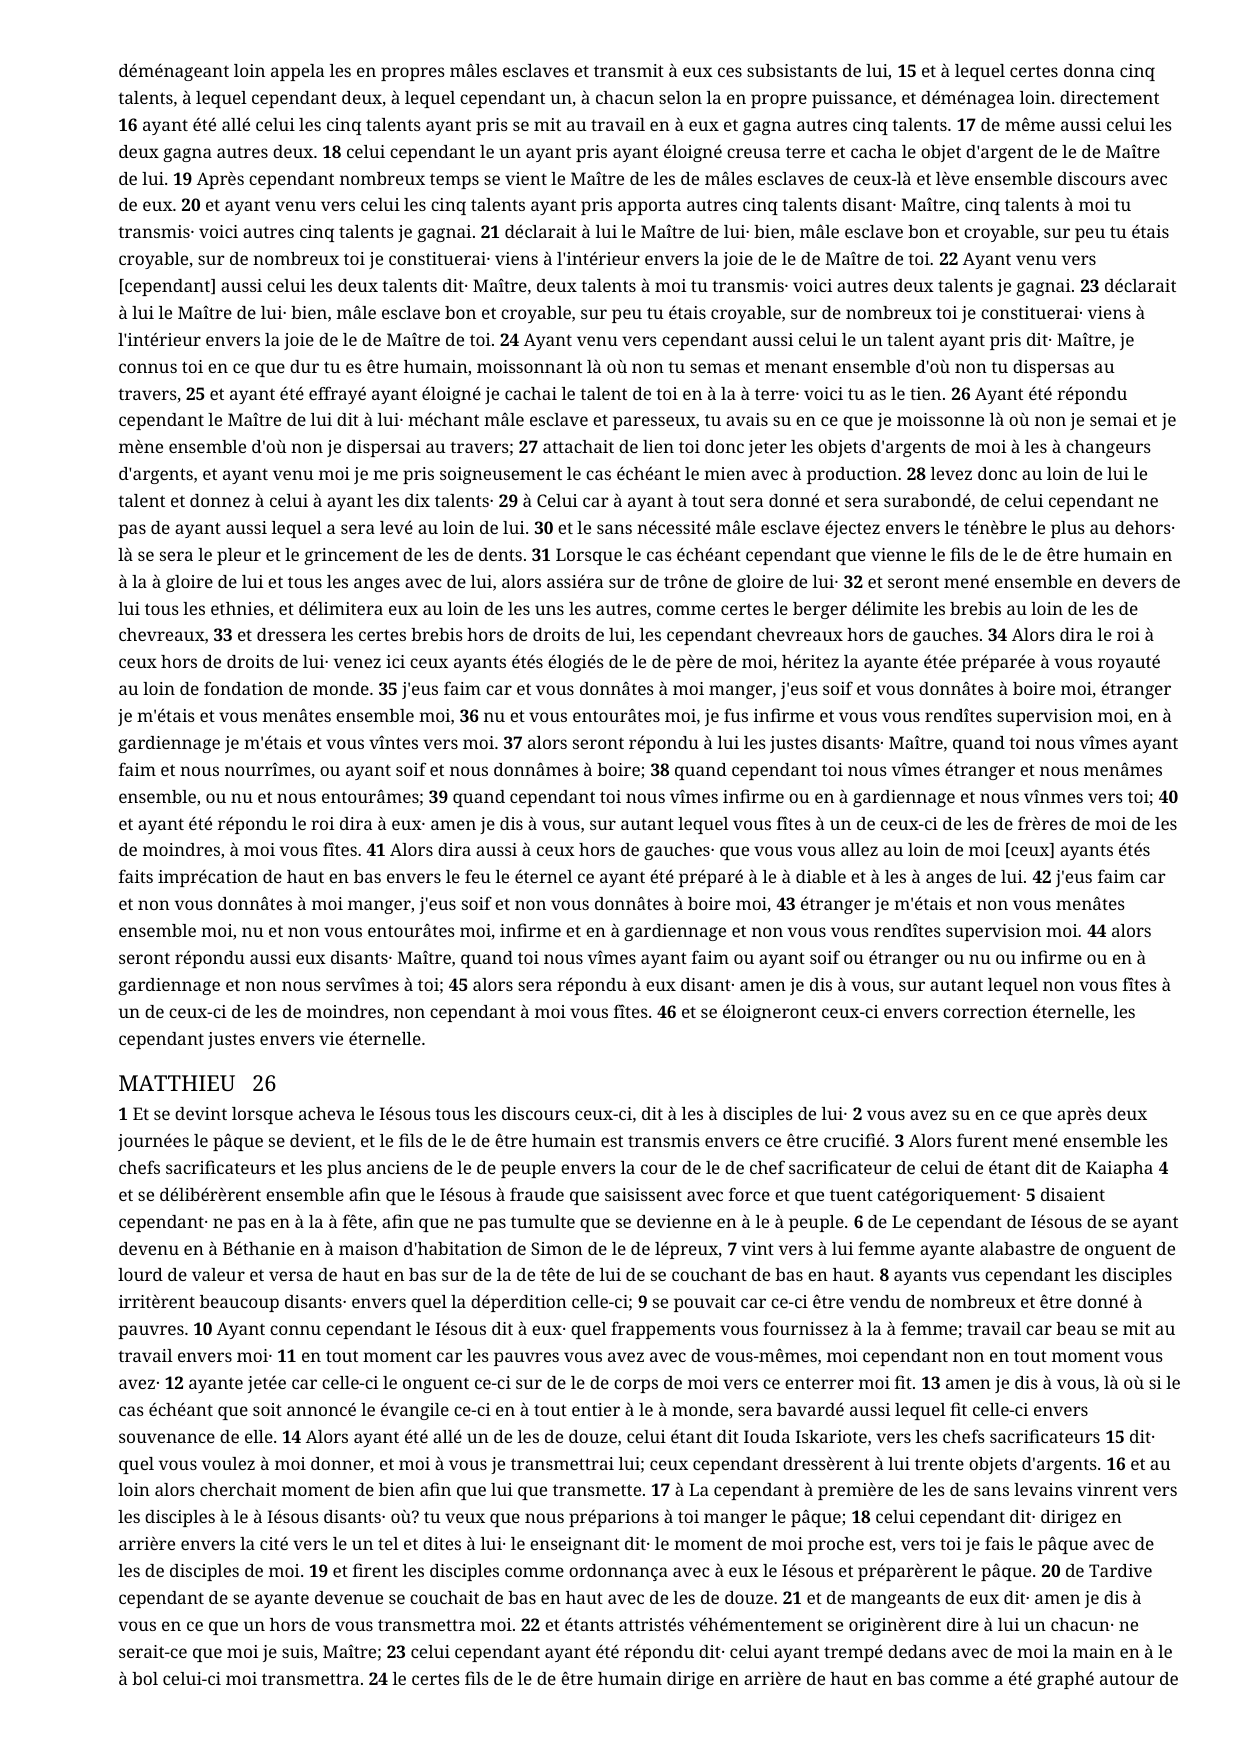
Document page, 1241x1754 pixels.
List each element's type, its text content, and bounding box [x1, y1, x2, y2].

text MATTHIEU 26 [118, 1068, 1181, 1098]
text déménageant loin appela les en propres mâles esclaves et transmit à eux ces subsistants de lui, 15 et à lequel certes donna cinq talents, à lequel cependant deux, à lequel cependant un, à chacun selon la en propre puissance, et déménagea loin. directement 16 ayant été allé celui les cinq talents ayant pris se mit au travail en à eux et gagna autres cinq talents. 17 de même aussi celui les deux gagna autres deux. 18 celui cependant le un ayant pris ayant éloigné creusa terre et cacha le objet d'argent de le de Maître de lui. 19 Après cependant nombreux temps se vient le Maître de les de mâles esclaves de ceux-là et lève ensemble discours avec de eux. 20 et ayant venu vers celui les cinq talents ayant pris apporta autres cinq talents disant· Maître, cinq talents à moi tu transmis· voici autres cinq talents je gagnai. 21 déclarait à lui le Maître de lui· bien, mâle esclave bon et croyable, sur peu tu étais croyable, sur de nombreux toi je constituerai· viens à l'intérieur envers la joie de le de Maître de toi. 22 Ayant venu vers [cependant] aussi celui les deux talents dit· Maître, deux talents à moi tu transmis· voici autres deux talents je gagnai. 23 déclarait à lui le Maître de lui· bien, mâle esclave bon et croyable, sur peu tu étais croyable, sur de nombreux toi je constituerai· viens à l'intérieur envers la joie de le de Maître de toi. 24 Ayant venu vers cependant aussi celui le un talent ayant pris dit· Maître, je connus toi en ce que dur tu es être humain, moissonnant là où non tu semas et menant ensemble d'où non tu dispersas au travers, 25 et ayant été effrayé ayant éloigné je cachai le talent de toi en à la à terre· voici tu as le tien. 26 Ayant été répondu cependant le Maître de lui dit à lui· méchant mâle esclave et paresseux, tu avais su en ce que je moissonne là où non je semai et je mène ensemble d'où non je dispersai au travers; 27 attachait de lien toi donc jeter les objets d'argents de moi à les à changeurs d'argents, et ayant venu moi je me pris soigneusement le cas échéant le mien avec à production. 28 levez donc au loin de lui le talent et donnez à celui à ayant les dix talents· 29 à Celui car à ayant à tout sera donné et sera surabondé, de celui cependant ne pas de ayant aussi lequel a sera levé au loin de lui. 30 et le sans nécessité mâle esclave éjectez envers le ténèbre le plus au dehors· là se sera le pleur et le grincement de les de dents. 31 Lorsque le cas échéant cependant que vienne le fils de le de être humain en à la à gloire de lui et tous les anges avec de lui, alors assiéra sur de trône de gloire de lui· 32 et seront mené ensemble en devers de lui tous les ethnies, et délimitera eux au loin de les uns les autres, comme certes le berger délimite les brebis au loin de les de chevreaux, 33 et dressera les certes brebis hors de droits de lui, les cependant chevreaux hors de gauches. 34 Alors dira le roi à ceux hors de droits de lui· venez ici ceux ayants étés élogiés de le de père de moi, héritez la ayante étée préparée à vous royauté au loin de fondation de monde. 35 j'eus faim car et vous donnâtes à moi manger, j'eus soif et vous donnâtes à boire moi, étranger je m'étais et vous menâtes ensemble moi, 36 nu et vous entourâtes moi, je fus infirme et vous vous rendîtes supervision moi, en à gardiennage je m'étais et vous vîntes vers moi. 37 alors seront répondu à lui les justes disants· Maître, quand toi nous vîmes ayant faim et nous nourrîmes, ou ayant soif et nous donnâmes à boire; 38 quand cependant toi nous vîmes étranger et nous menâmes ensemble, ou nu et nous entourâmes; 39 quand cependant toi nous vîmes infirme ou en à gardiennage et nous vînmes vers toi; 40 et ayant été répondu le roi dira à eux· amen je dis à vous, sur autant lequel vous fîtes à un de ceux-ci de les de frères de moi de les de moindres, à moi vous fîtes. 41 Alors dira aussi à ceux hors de gauches· que vous vous allez au loin de moi [ceux] ayants étés faits imprécation de haut en bas envers le feu le éternel ce ayant été préparé à le à diable et à les à anges de lui. 42 j'eus faim car et non vous donnâtes à moi manger, j'eus soif et non vous donnâtes à boire moi, 43 étranger je m'étais et non vous menâtes ensemble moi, nu et non vous entourâtes moi, infirme et en à gardiennage et non vous vous rendîtes supervision moi. 44 alors seront répondu aussi eux disants· Maître, quand toi nous vîmes ayant faim ou ayant soif ou étranger ou nu ou infirme ou en à gardiennage et non nous servîmes à toi; 45 alors sera répondu à eux disant· amen je dis à vous, sur autant lequel non vous fîtes à un de ceux-ci de les de moindres, non cependant à moi vous fîtes. 46 et se éloigneront ceux-ci envers correction éternelle, les cependant justes envers vie éternelle. [118, 59, 1181, 1050]
text 1 Et se devint lorsque acheva le Iésous tous les discours ceux-ci, dit à les à disciples de lui· 2 vous avez su en ce que après deux journées le pâque se devient, et le fils de le de être humain est transmis envers ce être crucifié. 3 Alors furent mené ensemble les chefs sacrificateurs et les plus anciens de le de peuple envers la cour de le de chef sacrificateur de celui de étant dit de Kaiapha 4 et se délibérèrent ensemble afin que le Iésous à fraude que saisissent avec force et que tuent catégoriquement· 5 disaient cependant· ne pas en à la à fête, afin que ne pas tumulte que se devienne en à le à peuple. 6 de Le cependant de Iésous de se ayant devenu en à Béthanie en à maison d'habitation de Simon de le de lépreux, 7 vint vers à lui femme ayante alabastre de onguent de lourd de valeur et versa de haut en bas sur de la de tête de lui de se couchant de bas en haut. 8 ayants vus cependant les disciples irritèrent beaucoup disants· envers quel la déperdition celle-ci; 9 se pouvait car ce-ci être vendu de nombreux et être donné à pauvres. 10 Ayant connu cependant le Iésous dit à eux· quel frappements vous fournissez à la à femme; travail car beau se mit au travail envers moi· 11 en tout moment car les pauvres vous avez avec de vous-mêmes, moi cependant non en tout moment vous avez· 12 ayante jetée car celle-ci le onguent ce-ci sur de le de corps de moi vers ce enterrer moi fit. 13 amen je dis à vous, là où si le cas échéant que soit annoncé le évangile ce-ci en à tout entier à le à monde, sera bavardé aussi lequel fit celle-ci envers souvenance de elle. 14 Alors ayant été allé un de les de douze, celui étant dit Iouda Iskariote, vers les chefs sacrificateurs 15 dit· quel vous voulez à moi donner, et moi à vous je transmettrai lui; ceux cependant dressèrent à lui trente objets d'argents. 16 et au loin alors cherchait moment de bien afin que lui que transmette. 17 à La cependant à première de les de sans levains vinrent vers les disciples à le à Iésous disants· où? tu veux que nous préparions à toi manger le pâque; 18 celui cependant dit· dirigez en arrière envers la cité vers le un tel et dites à lui· le enseignant dit· le moment de moi proche est, vers toi je fais le pâque avec de les de disciples de moi. 19 et firent les disciples comme ordonnança avec à eux le Iésous et préparèrent le pâque. 20 de Tardive cependant de se ayante devenue se couchait de bas en haut avec de les de douze. 21 et de mangeants de eux dit· amen je dis à vous en ce que un hors de vous transmettra moi. 22 et étants attristés véhémentement se originèrent dire à lui un chacun· ne serait-ce que moi je suis, Maître; 23 celui cependant ayant été répondu dit· celui ayant trempé dedans avec de moi la main en à le à bol celui-ci moi transmettra. 24 le certes fils de le de être humain dirige en arrière de haut en bas comme a été graphé autour de [118, 1102, 1181, 1690]
